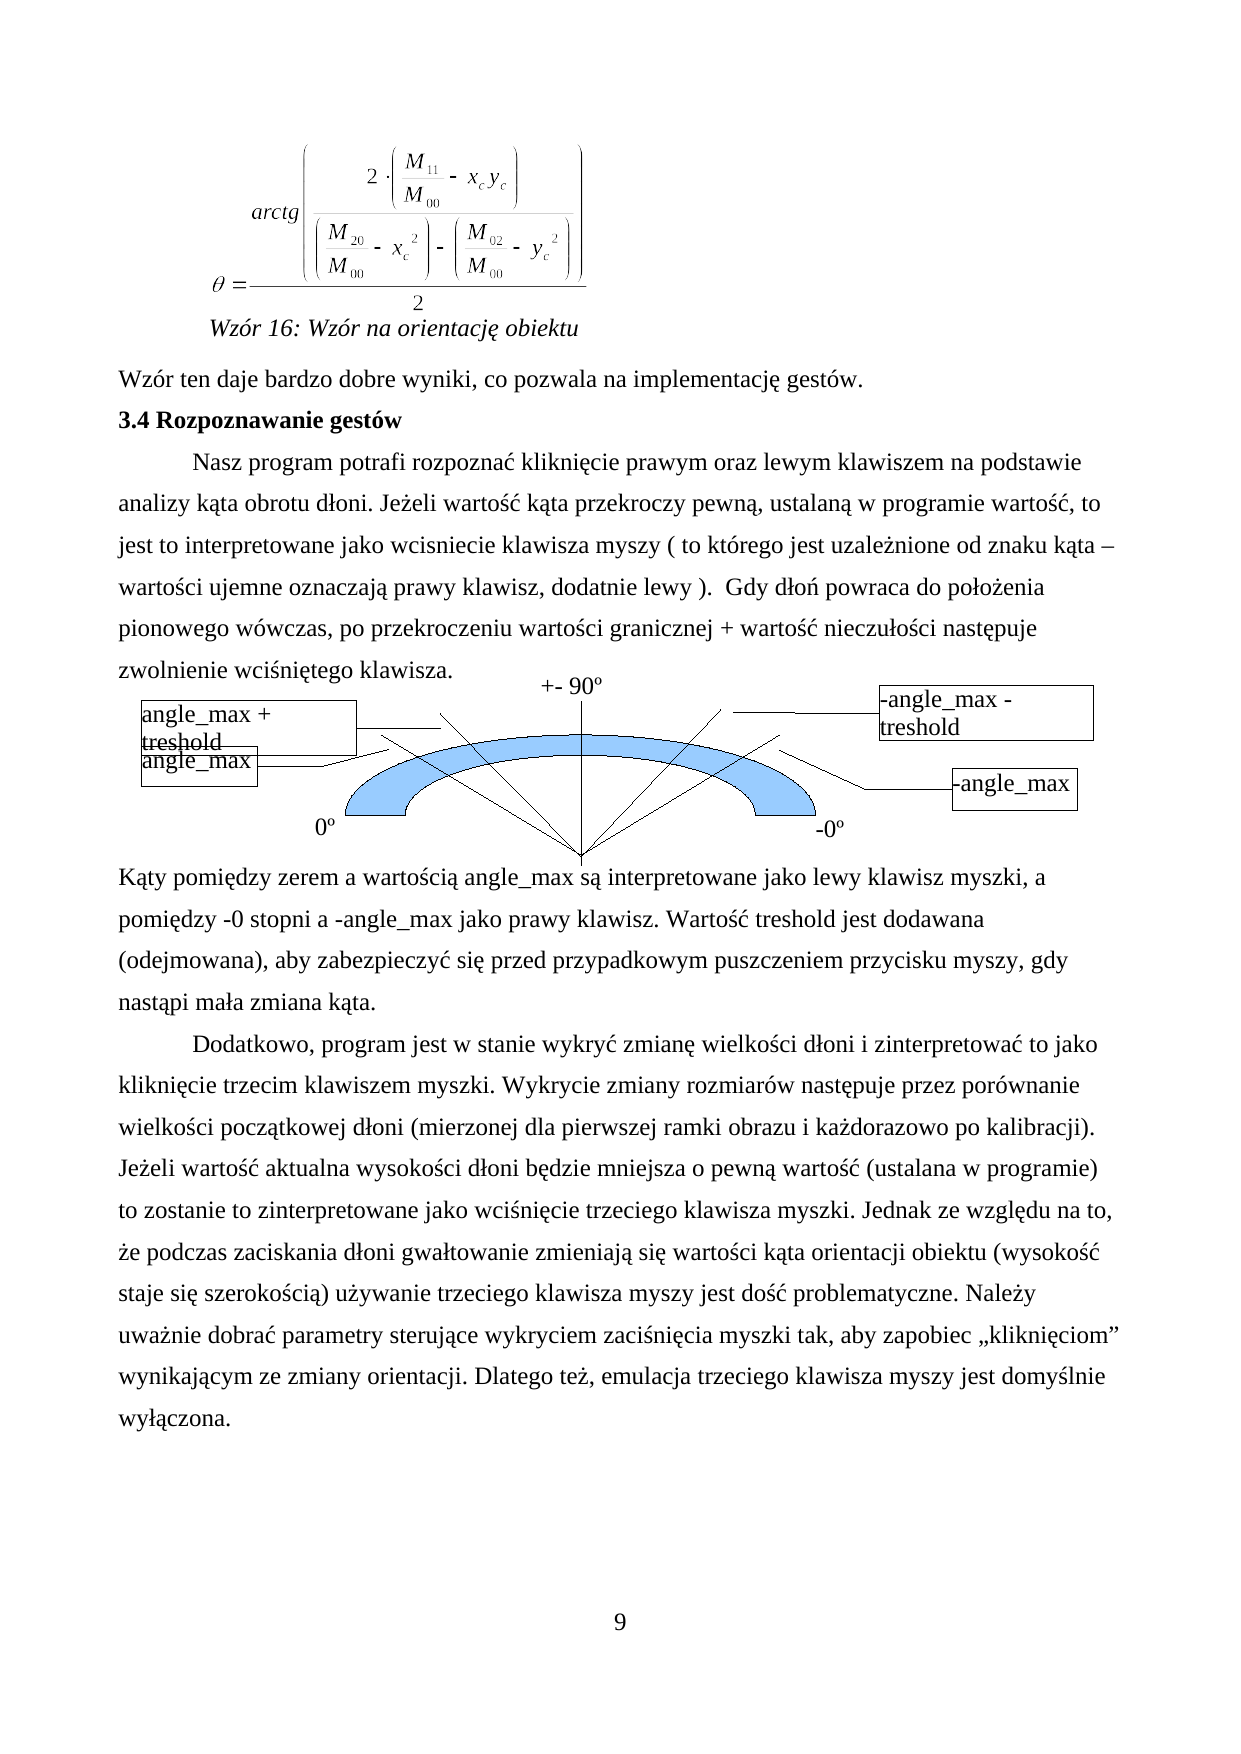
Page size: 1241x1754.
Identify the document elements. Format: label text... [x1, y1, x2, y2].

text Wzór ten daje bardzo dobre wyniki, co pozwala na implementację gestów. [118, 365, 1122, 392]
text Kąty pomiędzy zerem a wartością angle_max są interpretowane jako lewy klawisz myszki, a pomiędzy -0 stopni a -angle_max jako prawy klawisz. Wartość treshold jest dodawana (odejmowana), aby zabezpieczyć się przed przypadkowym puszczeniem przycisku myszy, gdy nastąpi mała zmiana kąta. [118, 863, 1122, 1016]
text Wzór 16: Wzór na orientację obiektu [208, 140, 590, 342]
text Nasz program potrafi rozpoznać kliknięcie prawym oraz lewym klawiszem na podstawie analizy kąta obrotu dłoni. Jeżeli wartość kąta przekroczy pewną, ustalaną w programie wartość, to jest to interpretowane jako wcisniecie klawisza myszy ( to którego jest uzależnione od znaku kąta – wartości ujemne oznaczają prawy klawisz, dodatnie lewy ). Gdy dłoń powraca do położenia pionowego wówczas, po przekroczeniu wartości granicznej + wartość nieczułości następuje zwolnienie wciśniętego klawisza. [118, 448, 1122, 683]
text 3.4 Rozpoznawanie gestów [118, 406, 1122, 434]
text Dodatkowo, program jest w stanie wykryć zmianę wielkości dłoni i zinterpretować to jako kliknięcie trzecim klawiszem myszki. Wykrycie zmiany rozmiarów następuje przez porównanie wielkości początkowej dłoni (mierzonej dla pierwszej ramki obrazu i każdorazowo po kalibracji). Jeżeli wartość aktualna wysokości dłoni będzie mniejsza o pewną wartość (ustalana w programie) to zostanie to zinterpretowane jako wciśnięcie trzeciego klawisza myszki. Jednak ze względu na to, że podczas zaciskania dłoni gwałtowanie zmieniają się wartości kąta orientacji obiektu (wysokość staje się szerokością) używanie trzeciego klawisza myszy jest dość problematyczne. Należy uważnie dobrać parametry sterujące wykryciem zaciśnięcia myszki tak, aby zapobiec „kliknięciom” wynikającym ze zmiany orientacji. Dlatego też, emulacja trzeciego klawisza myszy jest domyślnie wyłączona. [118, 1030, 1122, 1432]
